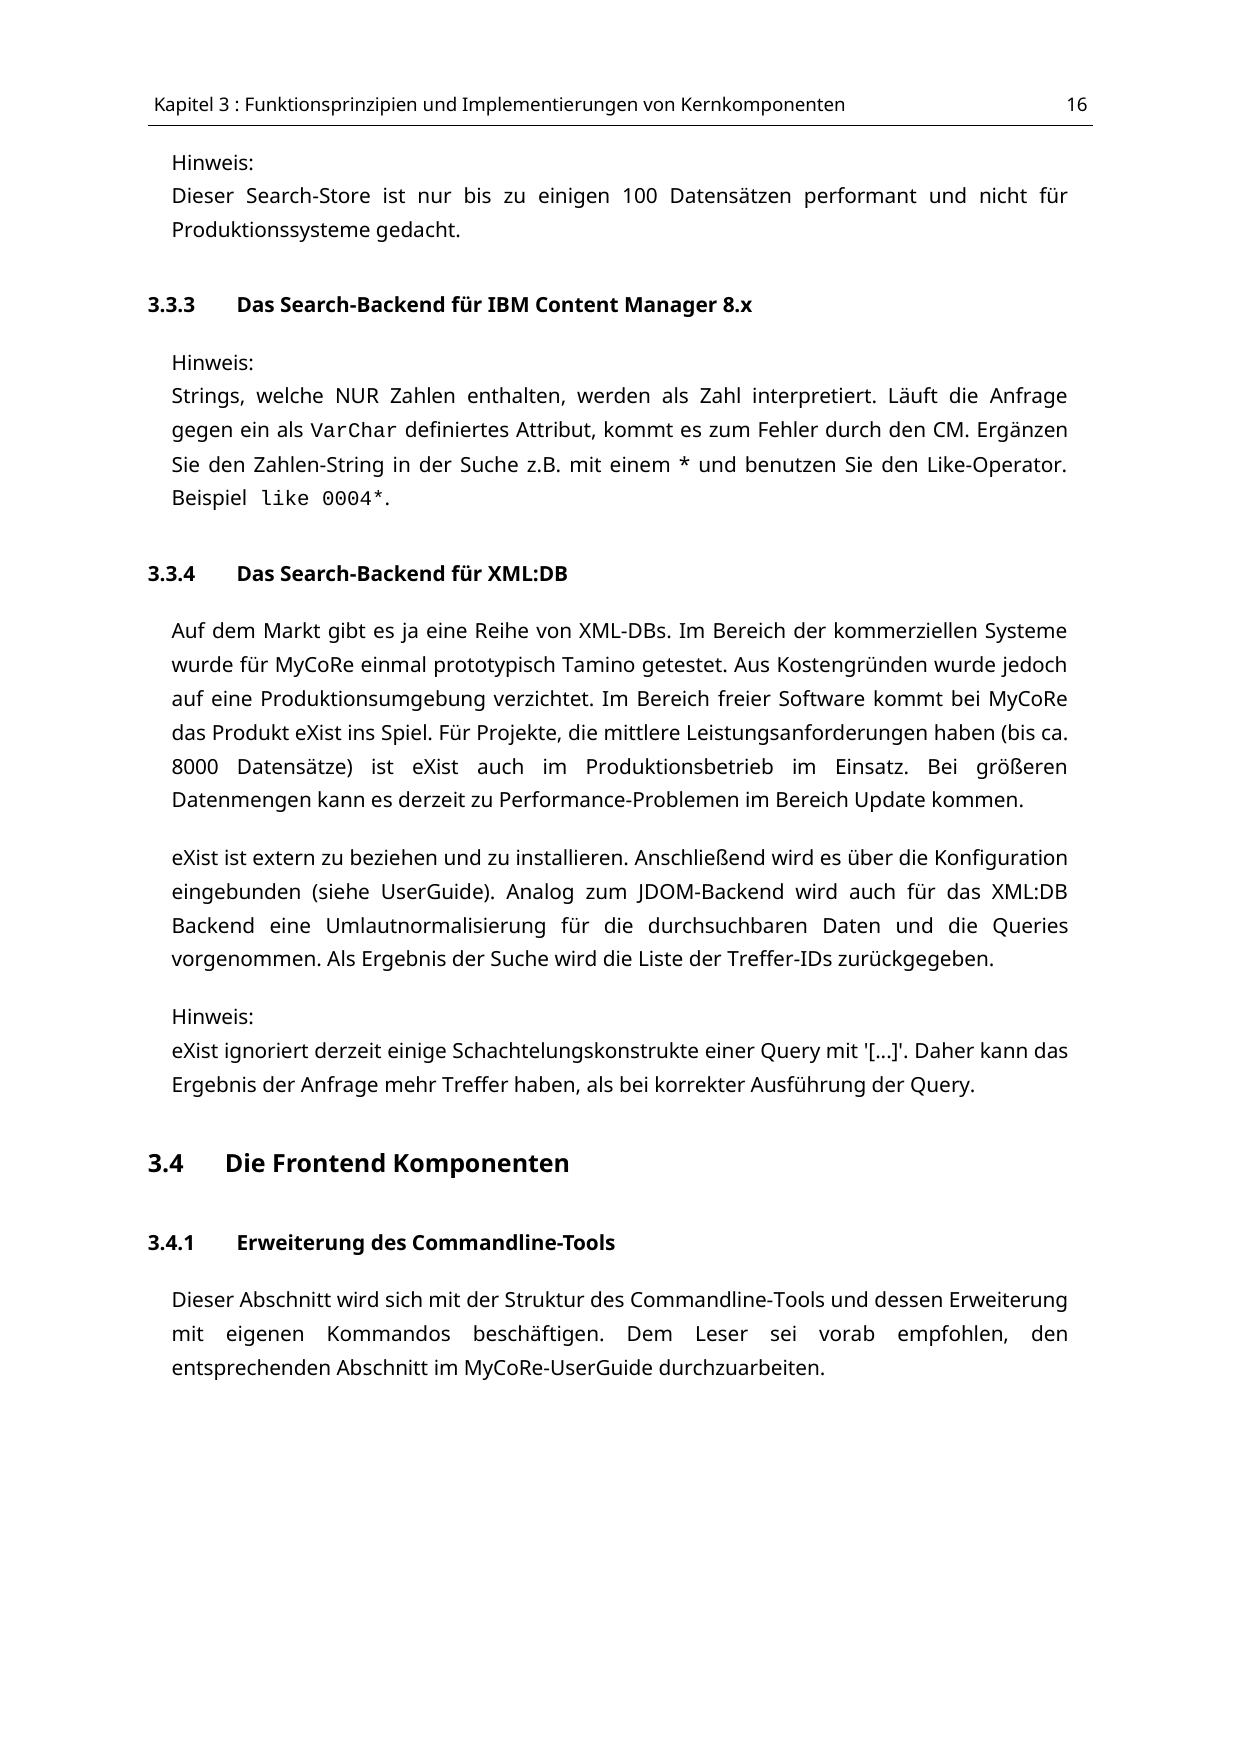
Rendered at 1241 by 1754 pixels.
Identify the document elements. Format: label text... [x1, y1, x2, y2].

text eXist ist extern zu beziehen und zu installieren. Anschließend wird es über die Konfiguration eingebunden (siehe UserGuide). Analog zum JDOM-Backend wird auch für das XML:DB Backend eine Umlautnormalisierung für die durchsuchbaren Daten und die Queries vorgenommen. Als Ergebnis der Suche wird die Liste der Treffer-IDs zurückgegeben. [171, 843, 1069, 973]
subtitle Erweiterung des Commandline-Tools [148, 1228, 1092, 1256]
subtitle Die Frontend Komponenten [148, 1146, 1092, 1180]
subtitle Das Search-Backend für XML:DB [148, 559, 1092, 587]
text Hinweis: eXist ignoriert derzeit einige Schachtelungskonstrukte einer Query mit '[...]'. Daher kann das Ergebnis der Anfrage mehr Treffer haben, als bei korrekter Ausführung der Query. [171, 1002, 1069, 1098]
text Dieser Abschnitt wird sich mit der Struktur des Commandline-Tools und dessen Erweiterung mit eigenen Kommandos beschäftigen. Dem Leser sei vorab empfohlen, den entsprechenden Abschnitt im MyCoRe-UserGuide durchzuarbeiten. [171, 1285, 1069, 1381]
text Hinweis: Dieser Search-Store ist nur bis zu einigen 100 Datensätzen performant und nicht für Produktionssysteme gedacht. [171, 148, 1069, 243]
text Hinweis: Strings, welche NUR Zahlen enthalten, werden als Zahl interpretiert. Läuft die Anfrage gegen ein als VarChar definiertes Attribut, kommt es zum Fehler durch den CM. Ergänzen Sie den Zahlen-String in der Suche z.B. mit einem * und benutzen Sie den Like-Operator. Beispiel like 0004*. [171, 348, 1069, 512]
subtitle Das Search-Backend für IBM Content Manager 8.x [148, 290, 1092, 319]
text Auf dem Markt gibt es ja eine Reihe von XML-DBs. Im Bereich der kommerziellen Systeme wurde für MyCoRe einmal prototypisch Tamino getestet. Aus Kostengründen wurde jedoch auf eine Produktionsumgebung verzichtet. Im Bereich freier Software kommt bei MyCoRe das Produkt eXist ins Spiel. Für Projekte, die mittlere Leistungsanforderungen haben (bis ca. 8000 Datensätze) ist eXist auch im Produktionsbetrieb im Einsatz. Bei größeren Datenmengen kann es derzeit zu Performance-Problemen im Bereich Update kommen. [171, 616, 1069, 814]
